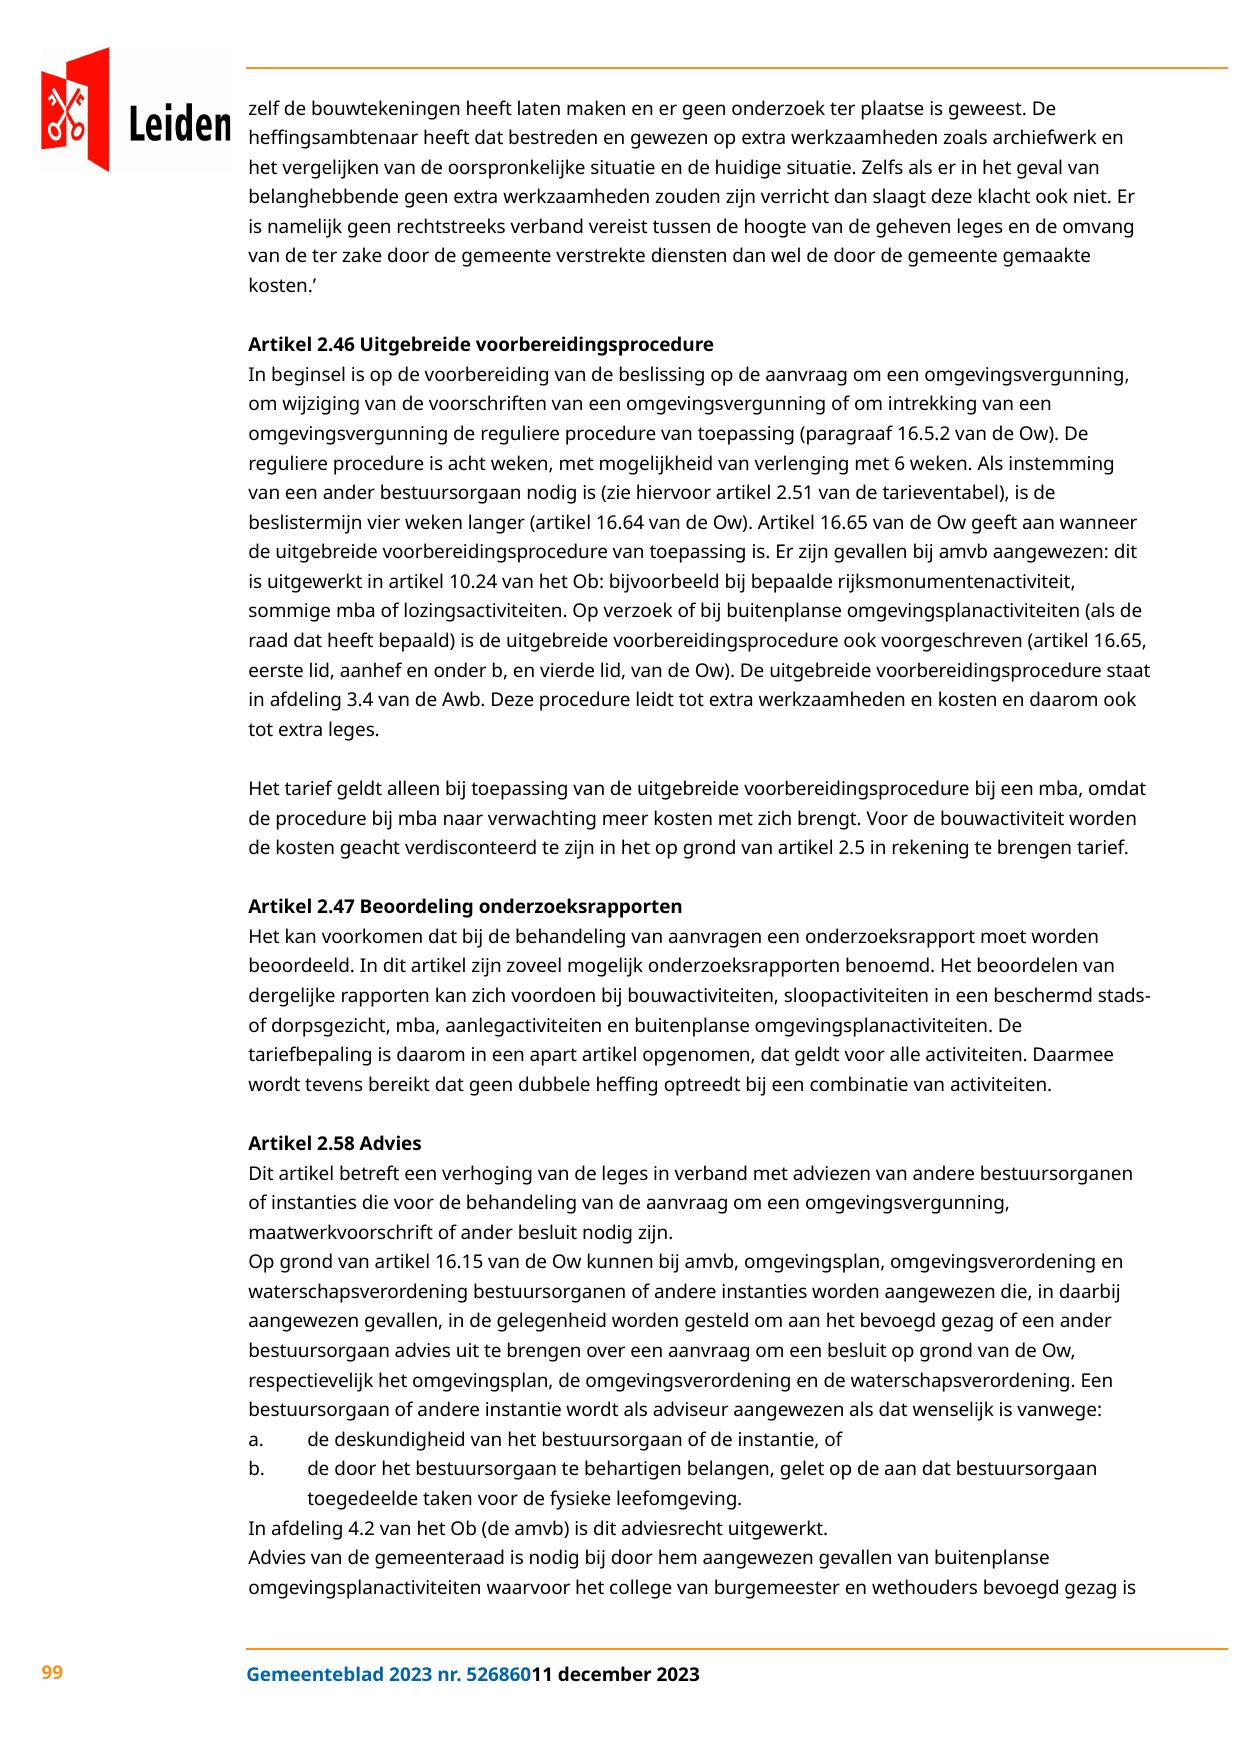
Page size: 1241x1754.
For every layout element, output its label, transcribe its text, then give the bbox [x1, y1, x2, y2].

text Artikel 2.47 Beoordeling onderzoeksrapporten [248, 893, 1152, 919]
text Advies van de gemeenteraad is nodig bij door hem aangewezen gevallen van buitenplanse omgevingsplanactiviteiten waarvoor het college van burgemeester en wethouders bevoegd gezag is [248, 1544, 1152, 1600]
text In beginsel is op de voorbereiding van de beslissing op de aanvraag om een omgevingsvergunning, om wijziging van de voorschriften van een omgevingsvergunning of om intrekking van een omgevingsvergunning de reguliere procedure van toepassing (paragraaf 16.5.2 van de Ow). De reguliere procedure is acht weken, met mogelijkheid van verlenging met 6 weken. Als instemming van een ander bestuursorgaan nodig is (zie hiervoor artikel 2.51 van de tarieventabel), is de beslistermijn vier weken langer (artikel 16.64 van de Ow). Artikel 16.65 van de Ow geeft aan wanneer de uitgebreide voorbereidingsprocedure van toepassing is. Er zijn gevallen bij amvb aangewezen: dit is uitgewerkt in artikel 10.24 van het Ob: bijvoorbeeld bij bepaalde rijksmonumentenactiviteit, sommige mba of lozingsactiviteiten. Op verzoek of bij buitenplanse omgevingsplanactiviteiten (als de raad dat heeft bepaald) is de uitgebreide voorbereidingsprocedure ook voorgeschreven (artikel 16.65, eerste lid, aanhef en onder b, en vierde lid, van de Ow). De uitgebreide voorbereidingsprocedure staat in afdeling 3.4 van de Awb. Deze procedure leidt tot extra werkzaamheden en kosten en daarom ook tot extra leges. [248, 361, 1152, 742]
text Artikel 2.46 Uitgebreide voorbereidingsprocedure [248, 331, 1152, 357]
text zelf de bouwtekeningen heeft laten maken en er geen onderzoek ter plaatse is geweest. De heffingsambtenaar heeft dat bestreden en gewezen op extra werkzaamheden zoals archiefwerk en het vergelijken van de oorspronkelijke situatie en de huidige situatie. Zelfs als er in het geval van belanghebbende geen extra werkzaamheden zouden zijn verricht dan slaagt deze klacht ook niet. Er is namelijk geen rechtstreeks verband vereist tussen de hoogte van de geheven leges en de omvang van de ter zake door de gemeente verstrekte diensten dan wel de door de gemeente gemaakte kosten.’ [248, 95, 1152, 298]
text Het tarief geldt alleen bij toepassing van de uitgebreide voorbereidingsprocedure bij een mba, omdat de procedure bij mba naar verwachting meer kosten met zich brengt. Voor de bouwactiviteit worden de kosten geacht verdisconteerd te zijn in het op grond van artikel 2.5 in rekening te brengen tarief. [248, 775, 1152, 860]
picture [41, 47, 231, 172]
text In afdeling 4.2 van het Ob (de amvb) is dit adviesrecht uitgewerkt. [248, 1515, 1152, 1541]
text Dit artikel betreft een verhoging van de leges in verband met adviezen van andere bestuursorganen of instanties die voor de behandeling van de aanvraag om een omgevingsvergunning, maatwerkvoorschrift of ander besluit nodig zijn. [248, 1160, 1152, 1245]
text Het kan voorkomen dat bij de behandeling van aanvragen een onderzoeksrapport moet worden beoordeeld. In dit artikel zijn zoveel mogelijk onderzoeksrapporten benoemd. Het beoordelen van dergelijke rapporten kan zich voordoen bij bouwactiviteiten, sloopactiviteiten in een beschermd stads- of dorpsgezicht, mba, aanlegactiviteiten en buitenplanse omgevingsplanactiviteiten. De tariefbepaling is daarom in een apart artikel opgenomen, dat geldt voor alle activiteiten. Daarmee wordt tevens bereikt dat geen dubbele heffing optreedt bij een combinatie van activiteiten. [248, 923, 1152, 1097]
list de door het bestuursorgaan te behartigen belangen, gelet op de aan dat bestuursorgaan toegedeelde taken voor de fysieke leefomgeving. [248, 1456, 1152, 1511]
list de deskundigheid van het bestuursorgaan of de instantie, of [248, 1426, 1152, 1452]
text Op grond van artikel 16.15 van de Ow kunnen bij amvb, omgevingsplan, omgevingsverordening en waterschapsverordening bestuursorganen of andere instanties worden aangewezen die, in daarbij aangewezen gevallen, in de gelegenheid worden gesteld om aan het bevoegd gezag of een ander bestuursorgaan advies uit te brengen over een aanvraag om een besluit op grond van de Ow, respectievelijk het omgevingsplan, de omgevingsverordening en de waterschapsverordening. Een bestuursorgaan of andere instantie wordt als adviseur aangewezen als dat wenselijk is vanwege: [248, 1248, 1152, 1422]
text Artikel 2.58 Advies [248, 1130, 1152, 1156]
